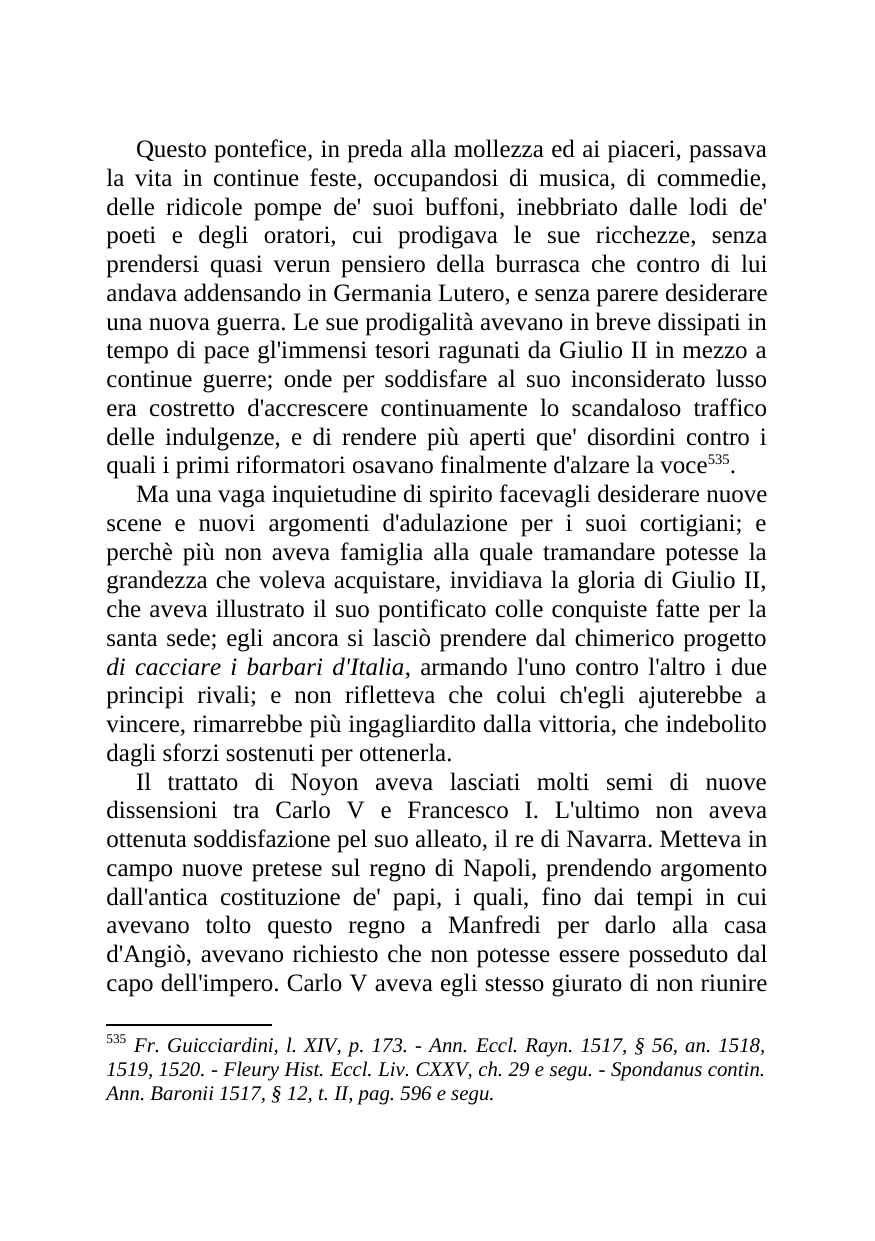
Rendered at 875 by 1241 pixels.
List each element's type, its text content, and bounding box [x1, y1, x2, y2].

text Ma una vaga inquietudine di spirito facevagli desiderare nuove scene e nuovi argomenti d'adulazione per i suoi cortigiani; e perchè più non aveva famiglia alla quale tramandare potesse la grandezza che voleva acquistare, invidiava la gloria di Giulio II, che aveva illustrato il suo pontificato colle conquiste fatte per la santa sede; egli ancora si lasciò prendere dal chimerico progetto di cacciare i barbari d'Italia, armando l'uno contro l'altro i due principi rivali; e non rifletteva che colui ch'egli ajuterebbe a vincere, rimarrebbe più ingagliardito dalla vittoria, che indebolito dagli sforzi sostenuti per ottenerla. [106, 479, 768, 767]
text Questo pontefice, in preda alla mollezza ed ai piaceri, passava la vita in continue feste, occupandosi di musica, di commedie, delle ridicole pompe de' suoi buffoni, inebbriato dalle lodi de' poeti e degli oratori, cui prodigava le sue ricchezze, senza prendersi quasi verun pensiero della burrasca che contro di lui andava addensando in Germania Lutero, e senza parere desiderare una nuova guerra. Le sue prodigalità avevano in breve dissipati in tempo di pace gl'immensi tesori ragunati da Giulio II in mezzo a continue guerre; onde per soddisfare al suo inconsiderato lusso era costretto d'accrescere continuamente lo scandaloso traffico delle indulgenze, e di rendere più aperti que' disordini contro i quali i primi riformatori osavano finalmente d'alzare la voce. [106, 134, 768, 479]
text Fr. Guicciardini, l. XIV, p. 173. - Ann. Eccl. Rayn. 1517, § 56, an. 1518, 1519, 1520. - Fleury Hist. Eccl. Liv. CXXV, ch. 29 e segu. - Spondanus contin. Ann. Baronii 1517, § 12, t. II, pag. 596 e segu. [106, 1031, 768, 1105]
text Il trattato di Noyon aveva lasciati molti semi di nuove dissensioni tra Carlo V e Francesco I. L'ultimo non aveva ottenuta soddisfazione pel suo alleato, il re di Navarra. Metteva in campo nuove pretese sul regno di Napoli, prendendo argomento dall'antica costituzione de' papi, i quali, fino dai tempi in cui avevano tolto questo regno a Manfredi per darlo alla casa d'Angiò, avevano richiesto che non potesse essere posseduto dal capo dell'impero. Carlo V aveva egli stesso giurato di non riunire [106, 767, 768, 997]
